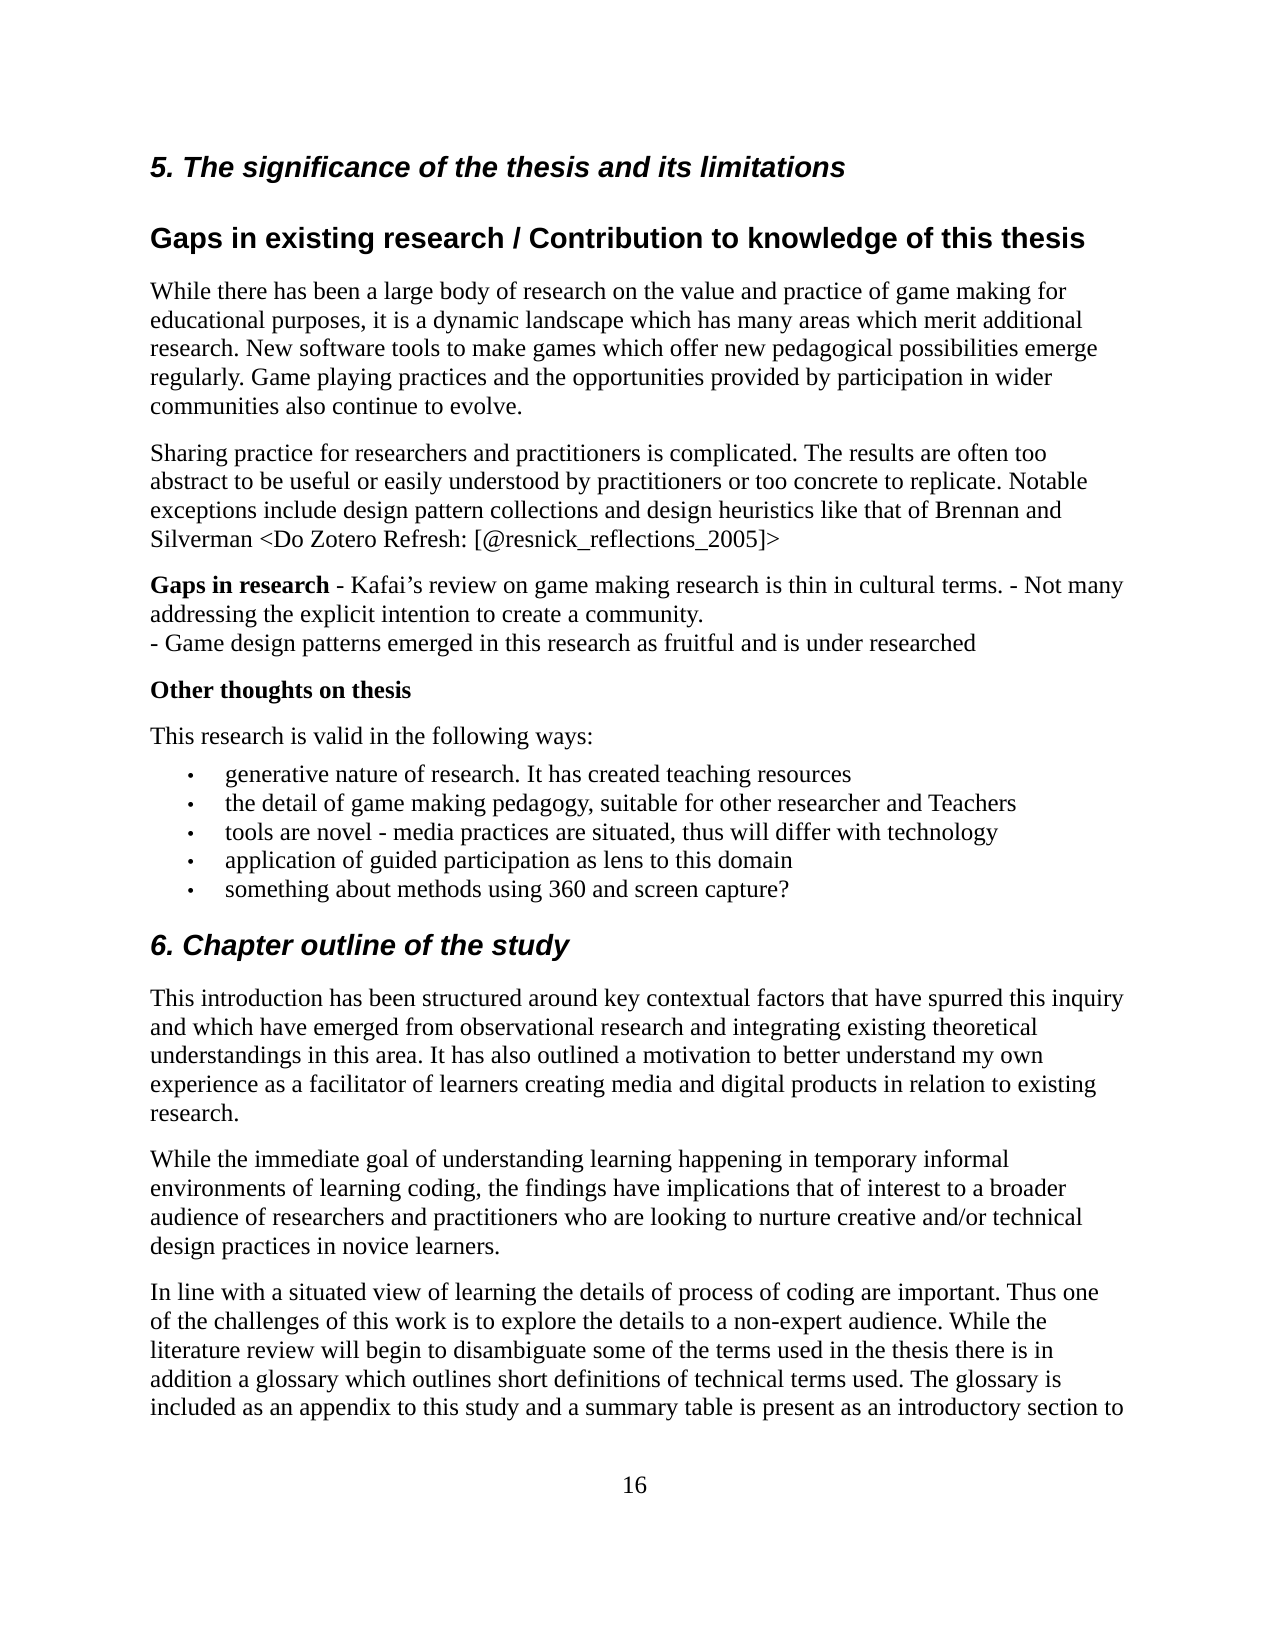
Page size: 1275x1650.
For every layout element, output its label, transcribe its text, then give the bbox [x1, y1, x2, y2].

list the detail of game making pedagogy, suitable for other researcher and Teachers [187, 788, 1125, 817]
text While the immediate goal of understanding learning happening in temporary informal environments of learning coding, the findings have implications that of interest to a broader audience of researchers and practitioners who are looking to nurture creative and/or technical design practices in novice learners. [150, 1144, 1125, 1259]
list generative nature of research. It has created teaching resources [187, 759, 1125, 788]
text Sharing practice for researchers and practitioners is complicated. The results are often too abstract to be useful or easily understood by practitioners or too concrete to replicate. Notable exceptions include design pattern collections and design heuristics like that of Brennan and Silverman <Do Zotero Refresh: [@resnick_reflections_2005]> [150, 438, 1125, 553]
text Gaps in research - Kafai’s review on game making research is thin in cultural terms. - Not many addressing the explicit intention to create a community. - Game design patterns emerged in this research as fruitful and is under researched [150, 571, 1125, 657]
list tools are novel - media practices are situated, thus will differ with technology [187, 817, 1125, 845]
text This introduction has been structured around key contextual factors that have spurred this inquiry and which have emerged from observational research and integrating existing theoretical understandings in this area. It has also outlined a motivation to better understand my own experience as a facilitator of learners creating media and digital products in relation to existing research. [150, 983, 1125, 1127]
text In line with a situated view of learning the details of process of coding are important. Thus one of the challenges of this work is to explore the details to a non-expert audience. While the literature review will begin to disambiguate some of the terms used in the thesis there is in addition a glossary which outlines short definitions of technical terms used. The glossary is included as an appendix to this study and a summary table is present as an introductory section to [150, 1277, 1125, 1421]
subtitle 6. Chapter outline of the study [150, 928, 1125, 961]
list application of guided participation as lens to this domain [187, 845, 1125, 874]
text This research is valid in the following ways: [150, 721, 1125, 750]
text Other thoughts on thesis [150, 675, 1125, 703]
subtitle 5. The significance of the thesis and its limitations [150, 150, 1125, 183]
text While there has been a large body of research on the value and practice of game making for educational purposes, it is a dynamic landscape which has many areas which merit additional research. New software tools to make games which offer new pedagogical possibilities emerge regularly. Game playing practices and the opportunities provided by participation in wider communities also continue to evolve. [150, 276, 1125, 420]
subtitle Gaps in existing research / Contribution to knowledge of this thesis [150, 221, 1125, 254]
list something about methods using 360 and screen capture? [187, 874, 1125, 903]
